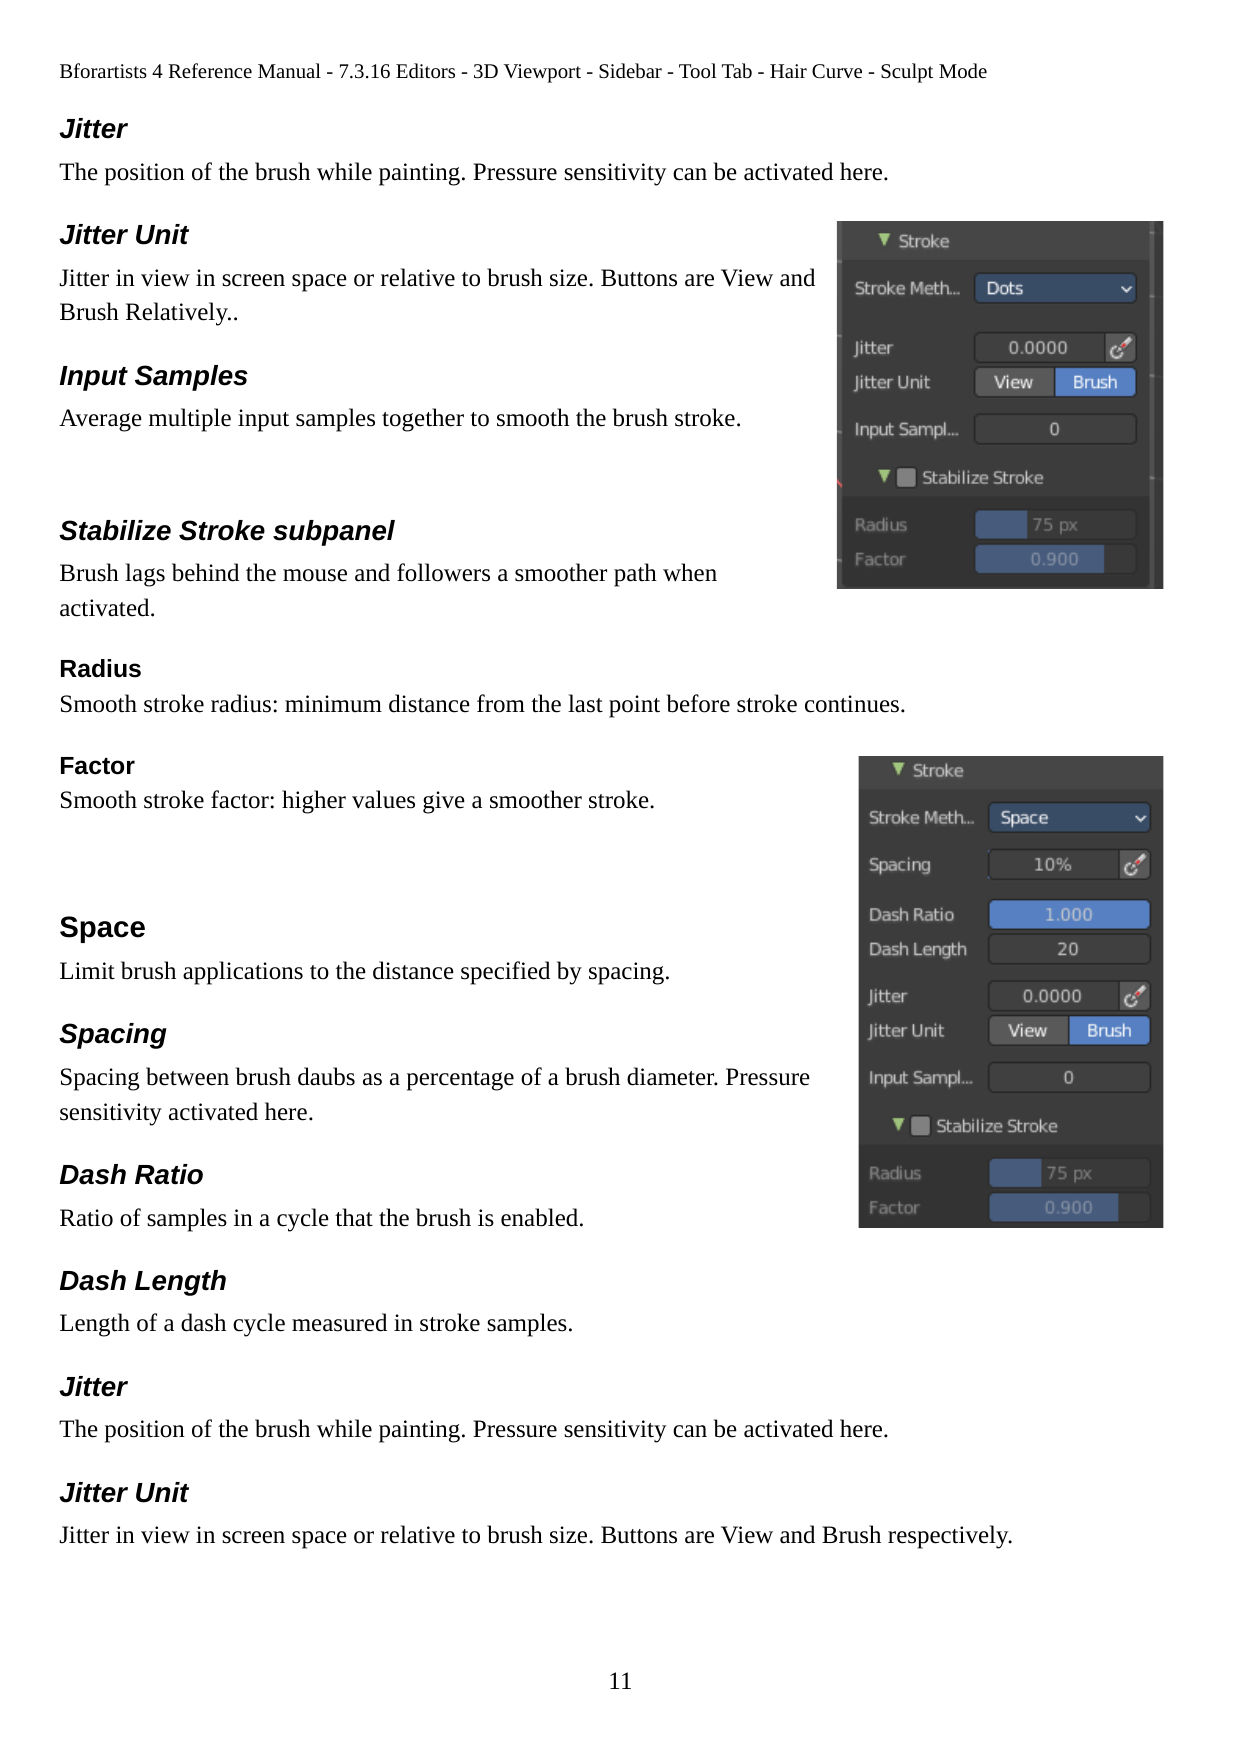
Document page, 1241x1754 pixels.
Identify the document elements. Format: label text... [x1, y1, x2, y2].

text Length of a dash cycle measured in stroke samples. [59, 1308, 1181, 1337]
subtitle Jitter Unit [59, 218, 1181, 250]
text Smooth stroke factor: higher values give a smoother stroke. [59, 786, 858, 814]
subtitle Jitter [59, 113, 1181, 144]
subtitle Factor [59, 751, 1181, 779]
subtitle Spacing [59, 1018, 858, 1050]
text Smooth stroke radius: minimum distance from the last point before stroke continues. [59, 689, 1181, 718]
text Spacing between brush daubs as a percentage of a brush diameter. Pressure sensitivity activated here. [59, 1062, 858, 1125]
subtitle Jitter Unit [59, 1476, 1181, 1508]
subtitle Stabilize Stroke subpanel [59, 514, 836, 546]
text The position of the brush while painting. Pressure sensitivity can be activated here. [59, 1414, 1181, 1443]
text Jitter in view in screen space or relative to brush size. Buttons are View and Brush Relatively.. [59, 263, 836, 326]
picture [858, 756, 1164, 1228]
subtitle Radius [59, 654, 1181, 683]
picture [836, 221, 1164, 589]
text Limit brush applications to the distance specified by spacing. [59, 956, 858, 985]
subtitle [1164, 514, 1181, 546]
text The position of the brush while painting. Pressure sensitivity can be activated here. [59, 157, 1181, 186]
subtitle [1164, 359, 1181, 391]
subtitle Dash Ratio [59, 1158, 858, 1190]
subtitle Space [59, 910, 858, 944]
text Brush lags behind the mouse and followers a smoother path when activated. [59, 558, 1181, 622]
text Ratio of samples in a cycle that the brush is enabled. [59, 1203, 1181, 1231]
subtitle [1164, 910, 1181, 944]
text Jitter in view in screen space or relative to brush size. Buttons are View and Brush respectively. [59, 1520, 1181, 1549]
subtitle Input Samples [59, 359, 836, 391]
text Average multiple input samples together to smooth the brush stroke. [59, 403, 836, 432]
subtitle Dash Length [59, 1264, 1181, 1296]
subtitle [1164, 1158, 1181, 1190]
subtitle [1164, 1018, 1181, 1050]
subtitle Jitter [59, 1370, 1181, 1402]
